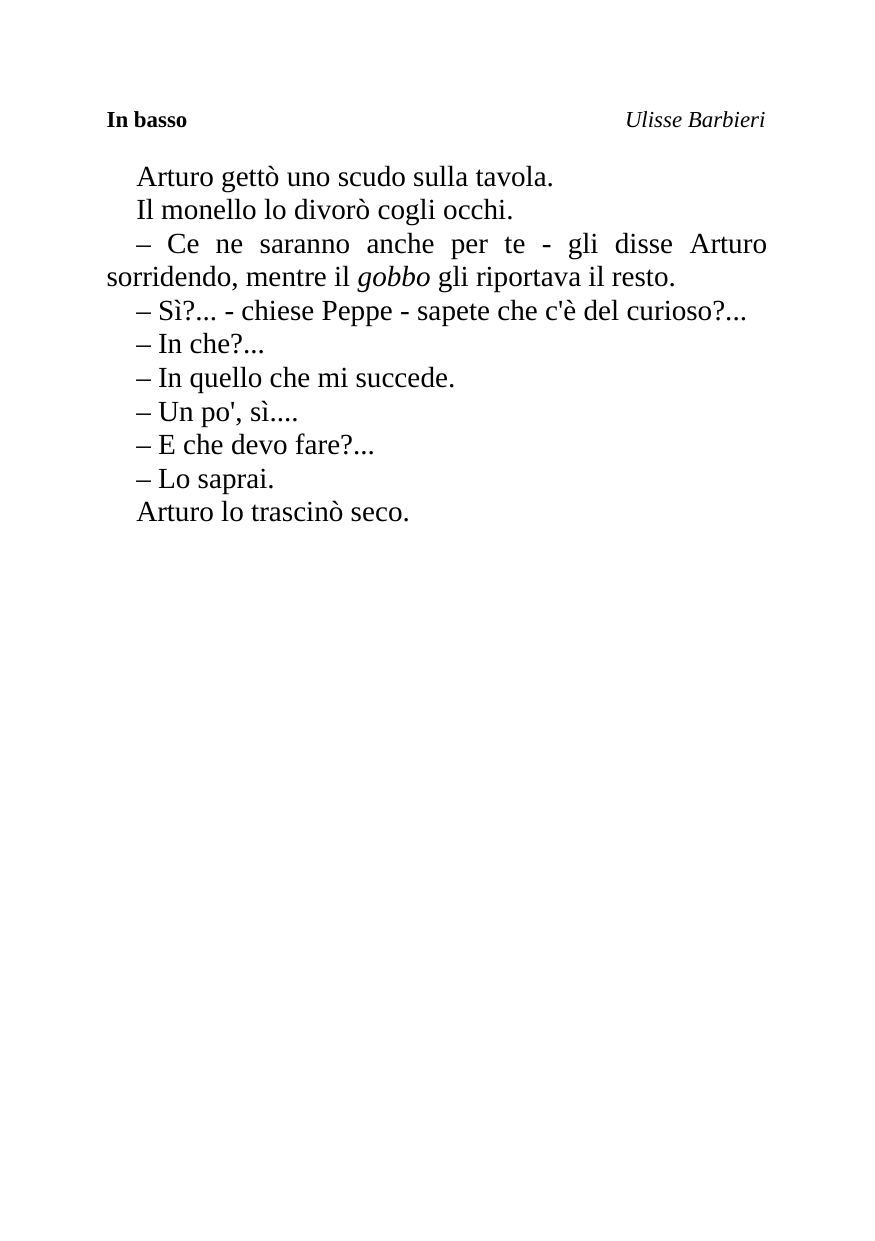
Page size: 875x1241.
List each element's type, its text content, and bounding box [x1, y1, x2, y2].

text – E che devo fare?... [106, 427, 768, 461]
text Arturo lo trascinò seco. [106, 494, 768, 528]
text – Lo saprai. [106, 461, 768, 494]
text Il monello lo divorò cogli occhi. [106, 192, 768, 226]
text – Sì?... - chiese Peppe - sapete che c'è del curioso?... [106, 293, 768, 327]
text – Ce ne saranno anche per te - gli disse Arturo sorridendo, mentre il gobbo gli riportava il resto. [106, 226, 768, 293]
text – In che?... [106, 327, 768, 360]
text – In quello che mi succede. [106, 360, 768, 394]
text – Un po', sì.... [106, 394, 768, 427]
text Arturo gettò uno scudo sulla tavola. [106, 159, 768, 192]
